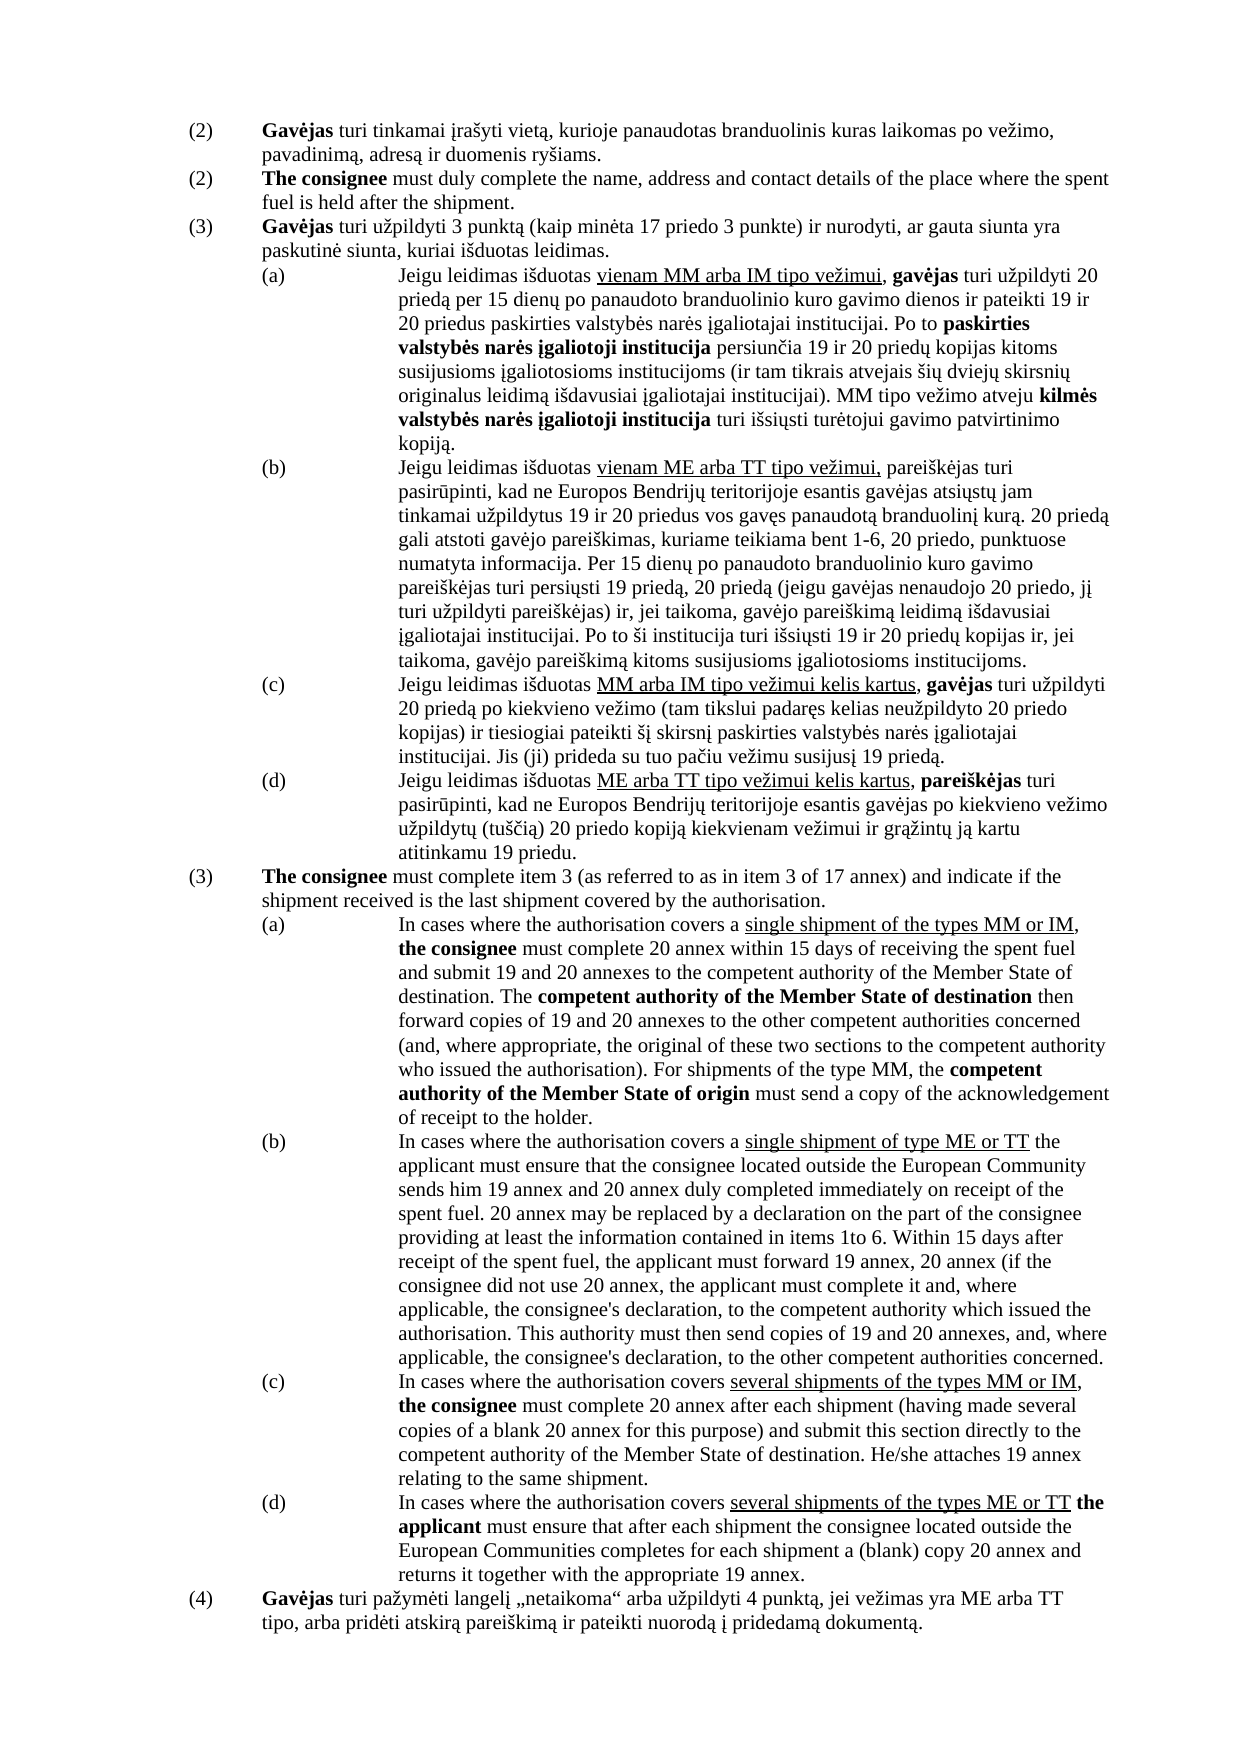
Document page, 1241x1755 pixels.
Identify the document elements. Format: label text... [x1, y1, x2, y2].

table_cell (a) [250, 263, 387, 455]
table_cell (3) [177, 864, 250, 912]
table_cell In cases where the authorisation covers a single shipment of type ME or TT the applicant must ensure that the consignee located outside the European Community sends him 19 annex and 20 annex duly completed immediately on receipt of the spent fuel. 20 annex may be replaced by a declaration on the part of the consignee providing at least the information contained in items 1to 6. Within 15 days after receipt of the spent fuel, the applicant must forward 19 annex, 20 annex (if the consignee did not use 20 annex, the applicant must complete it and, where applicable, the consignee's declaration, to the competent authority which issued the authorisation. This authority must then send copies of 19 and 20 annexes, and, where applicable, the consignee's declaration, to the other competent authorities concerned. [387, 1129, 1122, 1369]
table_cell (c) [250, 672, 387, 768]
table_cell (2) [177, 166, 250, 214]
table_cell In cases where the authorisation covers several shipments of the types ME or TT the applicant must ensure that after each shipment the consignee located outside the European Communities completes for each shipment a (blank) copy 20 annex and returns it together with the appropriate 19 annex. [387, 1490, 1122, 1586]
table_cell Gavėjas turi tinkamai įrašyti vietą, kurioje panaudotas branduolinis kuras laikomas po vežimo, pavadinimą, adresą ir duomenis ryšiams. [250, 118, 1122, 166]
table_cell Gavėjas turi pažymėti langelį „netaikoma“ arba užpildyti 4 punktą, jei vežimas yra ME arba TT tipo, arba pridėti atskirą pareiškimą ir pateikti nuorodą į pridedamą dokumentą. [250, 1586, 1097, 1634]
table_cell In cases where the authorisation covers a single shipment of the types MM or IM, the consignee must complete 20 annex within 15 days of receiving the spent fuel and submit 19 and 20 annexes to the competent authority of the Member State of destination. The competent authority of the Member State of destination then forward copies of 19 and 20 annexes to the other competent authorities concerned (and, where appropriate, the original of these two sections to the competent authority who issued the authorisation). For shipments of the type MM, the competent authority of the Member State of origin must send a copy of the acknowledgement of receipt to the holder. [387, 912, 1122, 1129]
table_cell [177, 768, 250, 864]
table_cell (3) [177, 214, 250, 262]
table_cell (c) [250, 1369, 387, 1490]
table_cell [177, 672, 250, 768]
table_cell The consignee must duly complete the name, address and contact details of the place where the spent fuel is held after the shipment. [250, 166, 1122, 214]
table_cell [177, 1129, 250, 1369]
table_cell Jeigu leidimas išduotas ME arba TT tipo vežimui kelis kartus, pareiškėjas turi pasirūpinti, kad ne Europos Bendrijų teritorijoje esantis gavėjas po kiekvieno vežimo užpildytų (tuščią) 20 priedo kopiją kiekvienam vežimui ir grąžintų ją kartu atitinkamu 19 priedu. [387, 768, 1122, 864]
table_cell [1098, 864, 1122, 912]
table_cell Jeigu leidimas išduotas MM arba IM tipo vežimui kelis kartus, gavėjas turi užpildyti 20 priedą po kiekvieno vežimo (tam tikslui padaręs kelias neužpildyto 20 priedo kopijas) ir tiesiogiai pateikti šį skirsnį paskirties valstybės narės įgaliotajai institucijai. Jis (ji) prideda su tuo pačiu vežimu susijusį 19 priedą. [387, 672, 1122, 768]
table_cell (a) [250, 912, 387, 1129]
table_cell [177, 1369, 250, 1490]
table_cell (4) [177, 1586, 250, 1634]
table_cell [177, 1490, 250, 1586]
table_cell (d) [250, 768, 387, 864]
table_cell (b) [250, 455, 387, 672]
table_cell In cases where the authorisation covers several shipments of the types MM or IM, the consignee must complete 20 annex after each shipment (having made several copies of a blank 20 annex for this purpose) and submit this section directly to the competent authority of the Member State of destination. He/she attaches 19 annex relating to the same shipment. [387, 1369, 1122, 1490]
table_cell Gavėjas turi užpildyti 3 punktą (kaip minėta 17 priedo 3 punkte) ir nurodyti, ar gauta siunta yra paskutinė siunta, kuriai išduotas leidimas. [250, 214, 1122, 262]
table_cell [1098, 1586, 1122, 1634]
table_cell The consignee must complete item 3 (as referred to as in item 3 of 17 annex) and indicate if the shipment received is the last shipment covered by the authorisation. [250, 864, 1097, 912]
table_cell (b) [250, 1129, 387, 1369]
table_cell [177, 263, 250, 455]
table_cell (2) [177, 118, 250, 166]
table_cell (d) [250, 1490, 387, 1586]
table_cell Jeigu leidimas išduotas vienam ME arba TT tipo vežimui, pareiškėjas turi pasirūpinti, kad ne Europos Bendrijų teritorijoje esantis gavėjas atsiųstų jam tinkamai užpildytus 19 ir 20 priedus vos gavęs panaudotą branduolinį kurą. 20 priedą gali atstoti gavėjo pareiškimas, kuriame teikiama bent 1-6, 20 priedo, punktuose numatyta informacija. Per 15 dienų po panaudoto branduolinio kuro gavimo pareiškėjas turi persiųsti 19 priedą, 20 priedą (jeigu gavėjas nenaudojo 20 priedo, jį turi užpildyti pareiškėjas) ir, jei taikoma, gavėjo pareiškimą leidimą išdavusiai įgaliotajai institucijai. Po to ši institucija turi išsiųsti 19 ir 20 priedų kopijas ir, jei taikoma, gavėjo pareiškimą kitoms susijusioms įgaliotosioms institucijoms. [387, 455, 1122, 672]
table_cell [177, 455, 250, 672]
table_cell Jeigu leidimas išduotas vienam MM arba IM tipo vežimui, gavėjas turi užpildyti 20 priedą per 15 dienų po panaudoto branduolinio kuro gavimo dienos ir pateikti 19 ir 20 priedus paskirties valstybės narės įgaliotajai institucijai. Po to paskirties valstybės narės įgaliotoji institucija persiunčia 19 ir 20 priedų kopijas kitoms susijusioms įgaliotosioms institucijoms (ir tam tikrais atvejais šių dviejų skirsnių originalus leidimą išdavusiai įgaliotajai institucijai). MM tipo vežimo atveju kilmės valstybės narės įgaliotoji institucija turi išsiųsti turėtojui gavimo patvirtinimo kopiją. [387, 263, 1122, 455]
table_cell [177, 912, 250, 1129]
